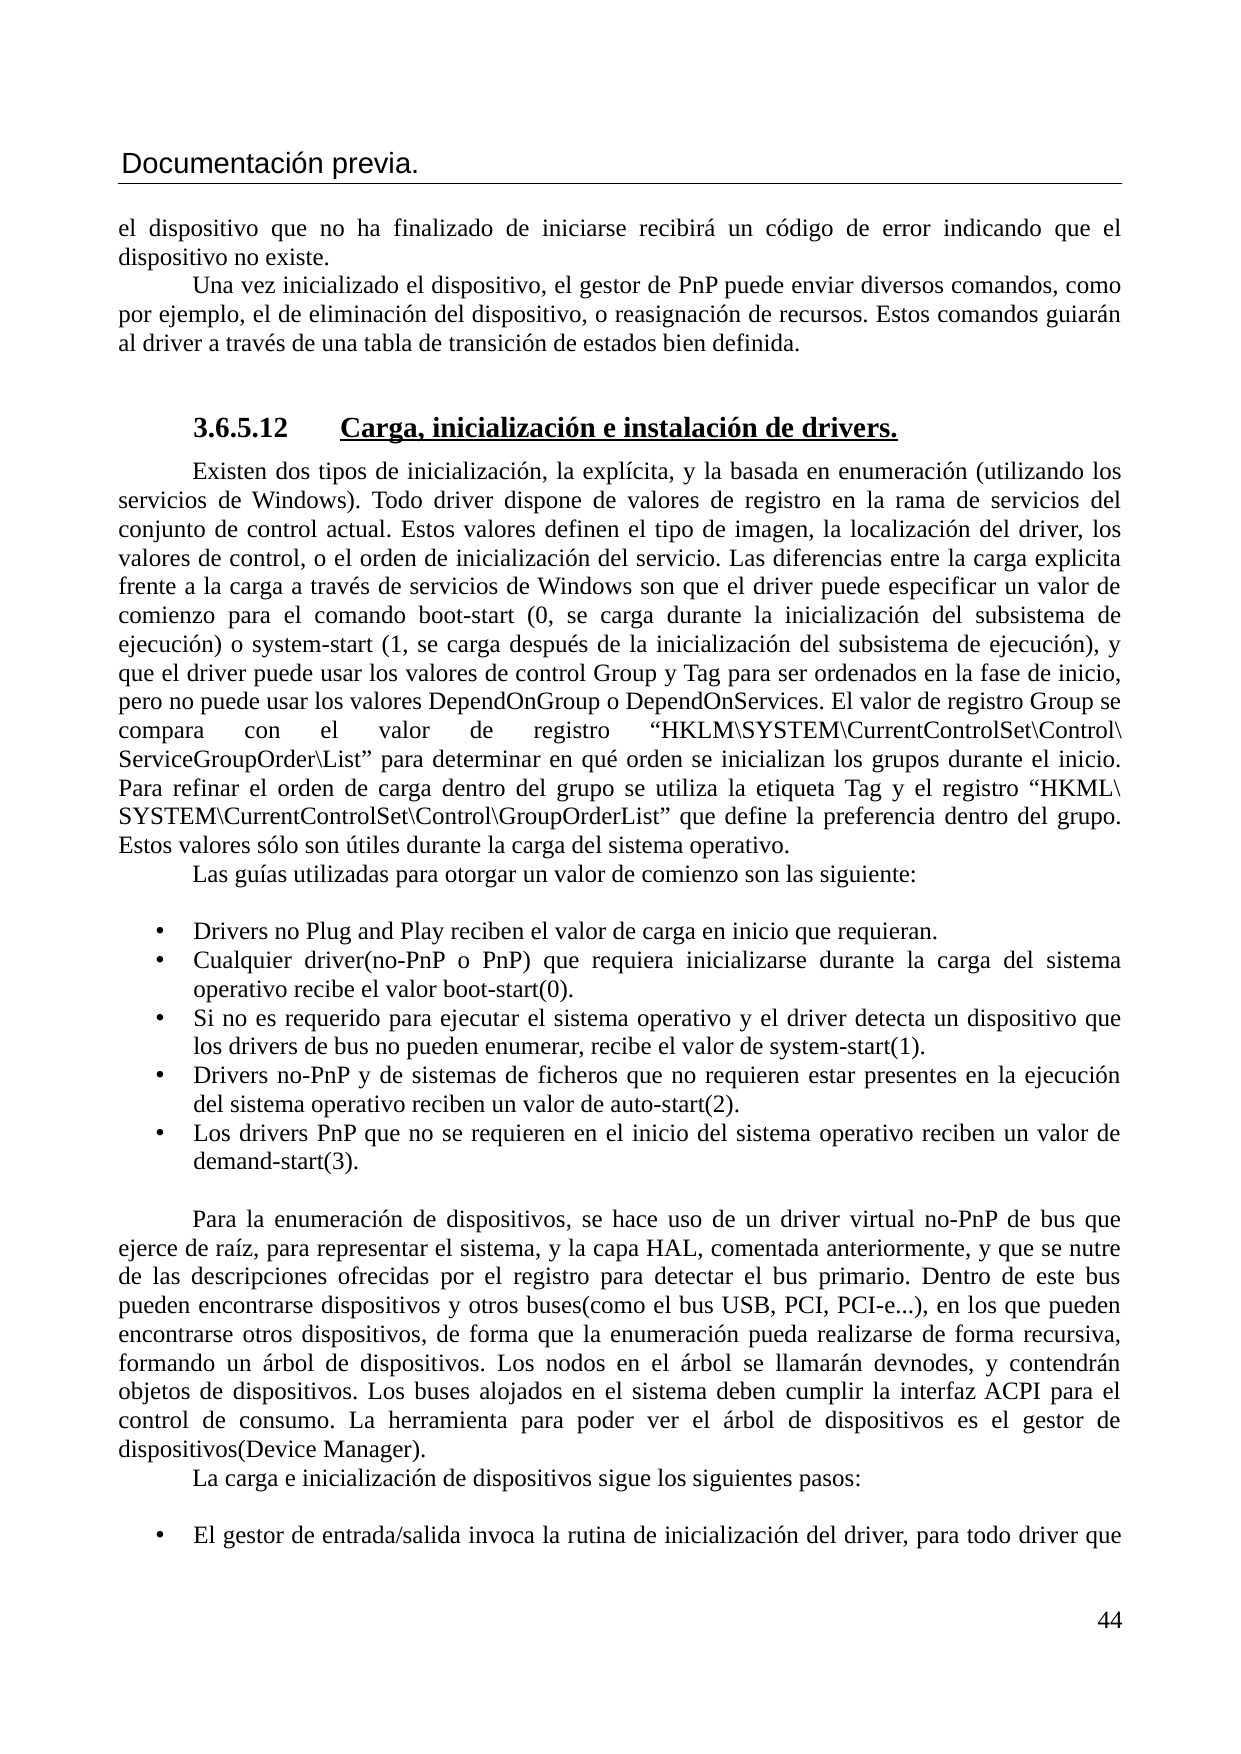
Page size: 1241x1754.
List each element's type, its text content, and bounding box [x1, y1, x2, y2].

list El gestor de entrada/salida invoca la rutina de inicialización del driver, para todo driver que [156, 1520, 1122, 1549]
list Si no es requerido para ejecutar el sistema operativo y el driver detecta un dispositivo que los drivers de bus no pueden enumerar, recibe el valor de system-start(1). [156, 1003, 1122, 1060]
text Una vez inicializado el dispositivo, el gestor de PnP puede enviar diversos comandos, como por ejemplo, el de eliminación del dispositivo, o reasignación de recursos. Estos comandos guiarán al driver a través de una tabla de transición de estados bien definida. [118, 270, 1122, 357]
text Las guías utilizadas para otorgar un valor de comienzo son las siguiente: [118, 859, 1122, 888]
text Para la enumeración de dispositivos, se hace uso de un driver virtual no-PnP de bus que ejerce de raíz, para representar el sistema, y la capa HAL, comentada anteriormente, y que se nutre de las descripciones ofrecidas por el registro para detectar el bus primario. Dentro de este bus pueden encontrarse dispositivos y otros buses(como el bus USB, PCI, PCI-e...), en los que pueden encontrarse otros dispositivos, de forma que la enumeración pueda realizarse de forma recursiva, formando un árbol de dispositivos. Los nodos en el árbol se llamarán devnodes, y contendrán objetos de dispositivos. Los buses alojados en el sistema deben cumplir la interfaz ACPI para el control de consumo. La herramienta para poder ver el árbol de dispositivos es el gestor de dispositivos(Device Manager). [118, 1204, 1122, 1463]
subtitle Carga, inicialización e instalación de drivers. [193, 410, 1122, 444]
text Existen dos tipos de inicialización, la explícita, y la basada en enumeración (utilizando los servicios de Windows). Todo driver dispone de valores de registro en la rama de servicios del conjunto de control actual. Estos valores definen el tipo de imagen, la localización del driver, los valores de control, o el orden de inicialización del servicio. Las diferencias entre la carga explicita frente a la carga a través de servicios de Windows son que el driver puede especificar un valor de comienzo para el comando boot-start (0, se carga durante la inicialización del subsistema de ejecución) o system-start (1, se carga después de la inicialización del subsistema de ejecución), y que el driver puede usar los valores de control Group y Tag para ser ordenados en la fase de inicio, pero no puede usar los valores DependOnGroup o DependOnServices. El valor de registro Group se compara con el valor de registro “HKLM\SYSTEM\CurrentControlSet\Control\ServiceGroupOrder\List” para determinar en qué orden se inicializan los grupos durante el inicio. Para refinar el orden de carga dentro del grupo se utiliza la etiqueta Tag y el registro “HKML\SYSTEM\CurrentControlSet\Control\GroupOrderList” que define la preferencia dentro del grupo. Estos valores sólo son útiles durante la carga del sistema operativo. [118, 456, 1122, 859]
list Los drivers PnP que no se requieren en el inicio del sistema operativo reciben un valor de demand-start(3). [156, 1118, 1122, 1175]
text el dispositivo que no ha finalizado de iniciarse recibirá un código de error indicando que el dispositivo no existe. [118, 213, 1122, 270]
list Drivers no Plug and Play reciben el valor de carga en inicio que requieran. [156, 916, 1122, 945]
text La carga e inicialización de dispositivos sigue los siguientes pasos: [118, 1463, 1122, 1491]
list Cualquier driver(no-PnP o PnP) que requiera inicializarse durante la carga del sistema operativo recibe el valor boot-start(0). [156, 945, 1122, 1003]
list Drivers no-PnP y de sistemas de ficheros que no requieren estar presentes en la ejecución del sistema operativo reciben un valor de auto-start(2). [156, 1060, 1122, 1118]
